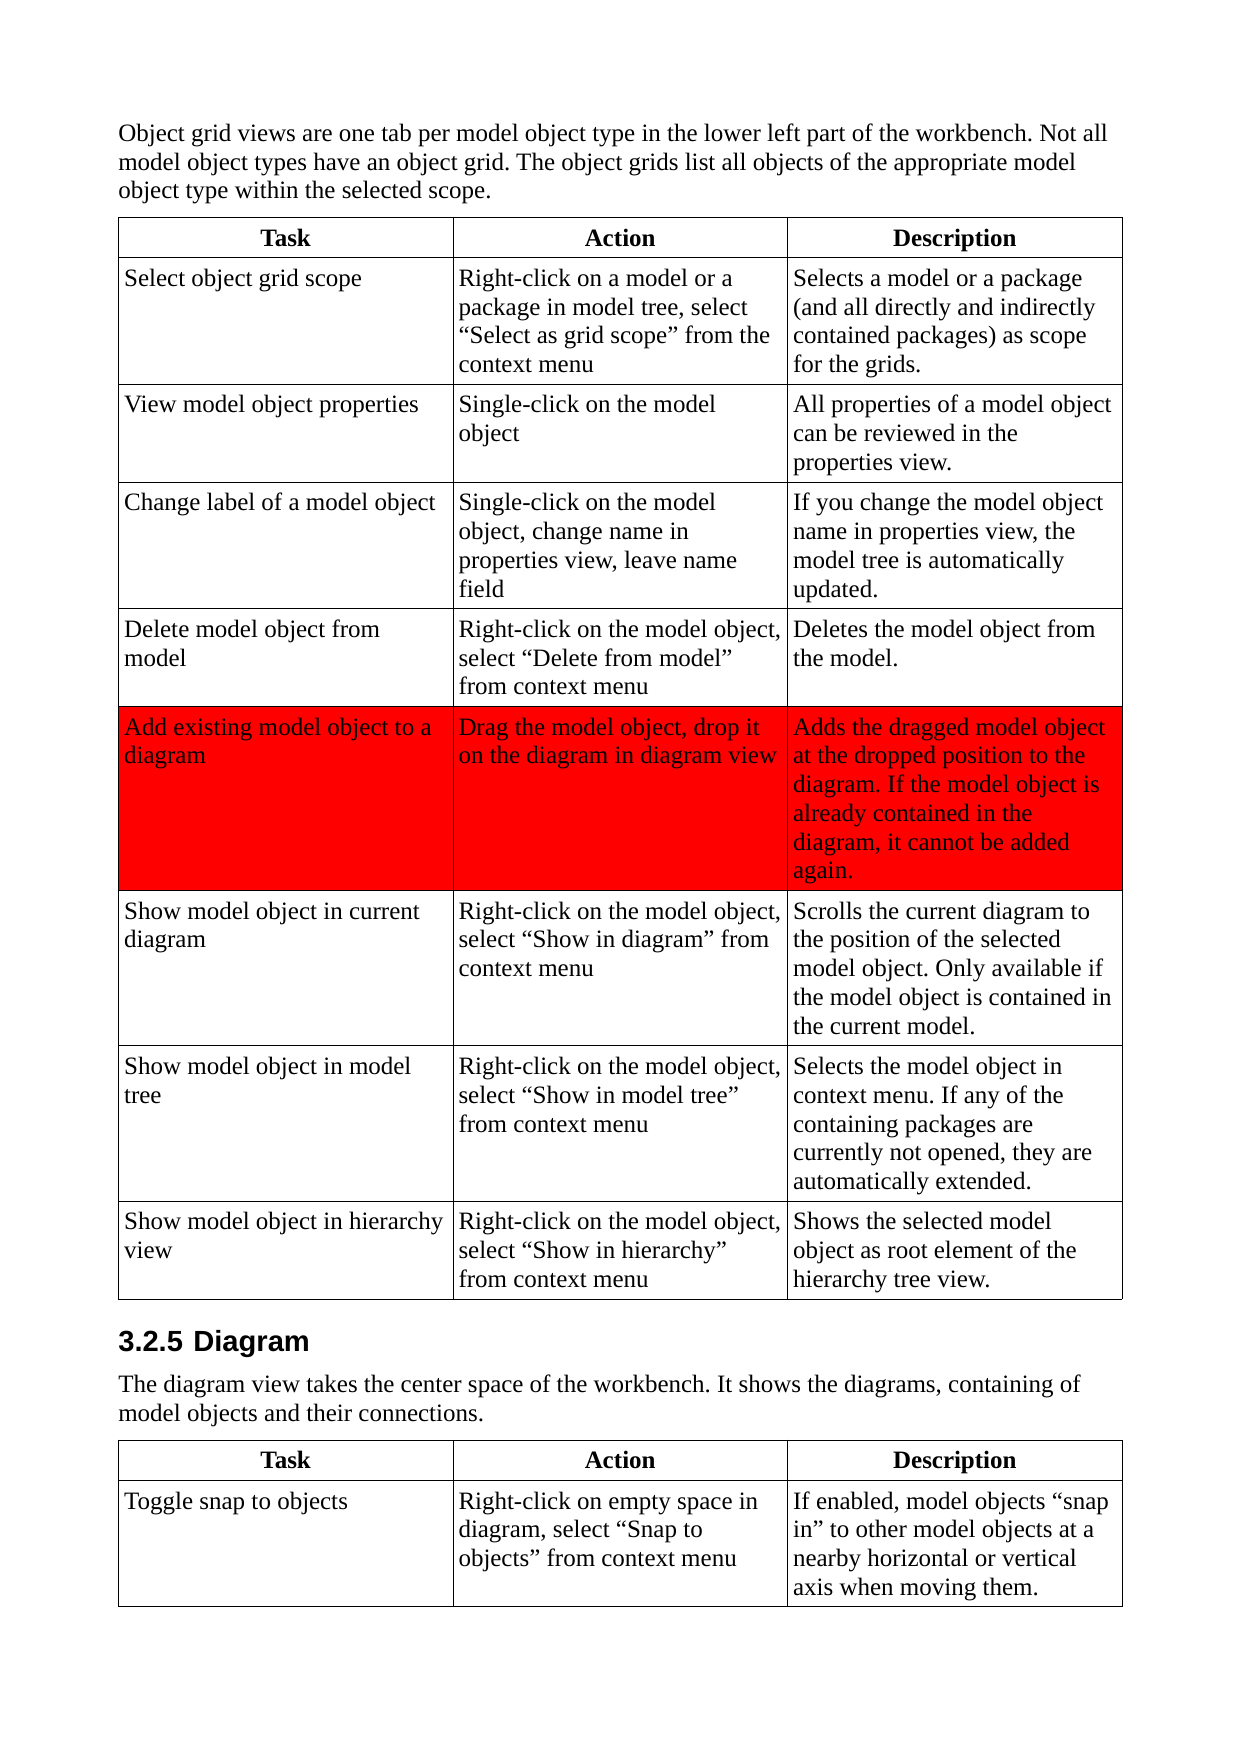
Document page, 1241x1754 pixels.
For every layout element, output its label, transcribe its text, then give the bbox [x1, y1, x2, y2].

table_cell Right-click on the model object, select “Show in model tree” from context menu [454, 1046, 787, 1201]
table_cell Right-click on the model object, select “Show in hierarchy” from context menu [454, 1202, 787, 1298]
table_header Action [454, 218, 787, 257]
table_header Task [119, 218, 453, 257]
table_header Description [788, 218, 1122, 257]
text The diagram view takes the center space of the workbench. It shows the diagrams, containing of model objects and their connections. [118, 1369, 1122, 1427]
table_cell Selects a model or a package (and all directly and indirectly contained packages) as scope for the grids. [788, 258, 1122, 384]
table_cell Shows the selected model object as root element of the hierarchy tree view. [788, 1202, 1122, 1298]
table_cell Single-click on the model object [454, 385, 787, 482]
table_cell Adds the dragged model object at the dropped position to the diagram. If the model object is already contained in the diagram, it cannot be added again. [788, 707, 1122, 890]
table_cell Select object grid scope [119, 258, 453, 384]
table_cell Right-click on the model object, select “Delete from model” from context menu [454, 609, 787, 706]
subtitle Diagram [118, 1323, 1122, 1357]
table_cell Show model object in current diagram [119, 891, 453, 1045]
table_cell Change label of a model object [119, 483, 453, 608]
table_cell Right-click on a model or a package in model tree, select “Select as grid scope” from the context menu [454, 258, 787, 384]
table_cell Show model object in hierarchy view [119, 1202, 453, 1298]
table_cell Toggle snap to objects [119, 1481, 453, 1606]
table_cell If enabled, model objects “snap in” to other model objects at a nearby horizontal or vertical axis when moving them. [788, 1481, 1122, 1606]
table_cell View model object properties [119, 385, 453, 482]
table_cell Scrolls the current diagram to the position of the selected model object. Only available if the model object is contained in the current model. [788, 891, 1122, 1045]
table_cell Delete model object from model [119, 609, 453, 706]
table_header Task [119, 1441, 453, 1480]
table_cell Right-click on the model object, select “Show in diagram” from context menu [454, 891, 787, 1045]
table_cell If you change the model object name in properties view, the model tree is automatically updated. [788, 483, 1122, 608]
table_cell All properties of a model object can be reviewed in the properties view. [788, 385, 1122, 482]
table_cell Right-click on empty space in diagram, select “Snap to objects” from context menu [454, 1481, 787, 1606]
table_cell Deletes the model object from the model. [788, 609, 1122, 706]
table_header Action [454, 1441, 787, 1480]
table_cell Drag the model object, drop it on the diagram in diagram view [454, 707, 787, 890]
text Object grid views are one tab per model object type in the lower left part of the workbench. Not all model object types have an object grid. The object grids list all objects of the appropriate model object type within the selected scope. [118, 118, 1122, 204]
table_header Description [788, 1441, 1122, 1480]
table_cell Single-click on the model object, change name in properties view, leave name field [454, 483, 787, 608]
table_cell Add existing model object to a diagram [119, 707, 453, 890]
table_cell Show model object in model tree [119, 1046, 453, 1201]
table_cell Selects the model object in context menu. If any of the containing packages are currently not opened, they are automatically extended. [788, 1046, 1122, 1201]
